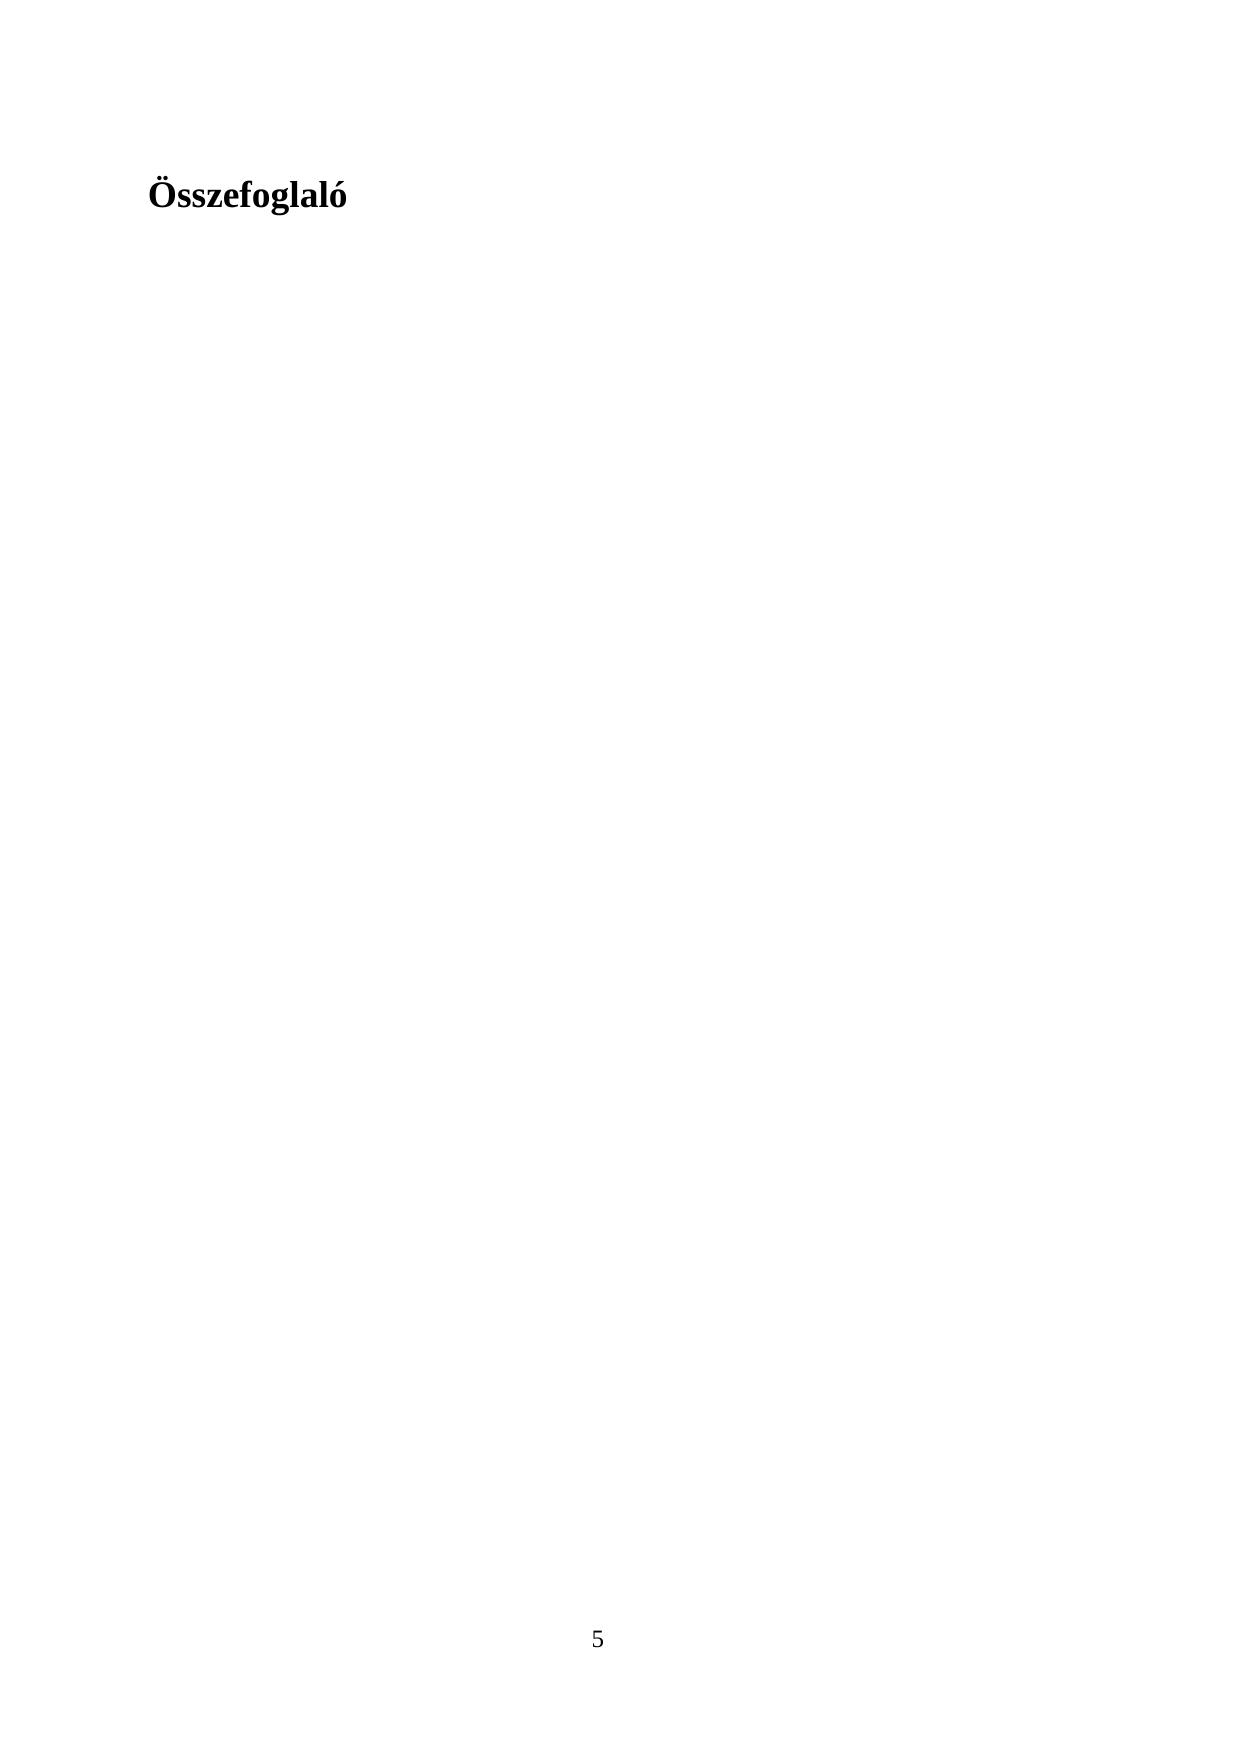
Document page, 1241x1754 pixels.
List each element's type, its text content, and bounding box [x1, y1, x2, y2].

subtitle Összefoglaló [148, 173, 1092, 216]
